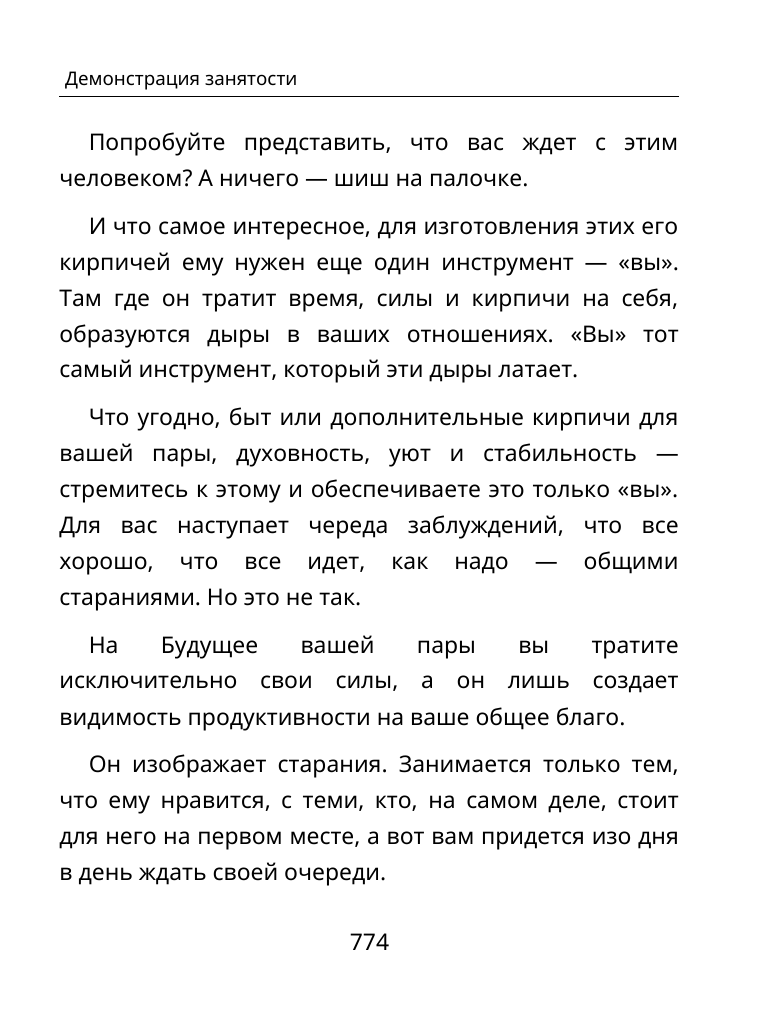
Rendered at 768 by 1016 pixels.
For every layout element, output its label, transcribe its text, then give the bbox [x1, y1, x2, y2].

text Что угодно, быт или дополнительные кирпичи для вашей пары, духовность, уют и стабильность — стремитесь к этому и обеспечиваете это только «вы». Для вас наступает череда заблуждений, что все хорошо, что все идет, как надо — общими стараниями. Но это не так. [59, 401, 679, 612]
text На Будущее вашей пары вы тратите исключительно свои силы, а он лишь создает видимость продуктивности на ваше общее благо. [59, 628, 679, 732]
text И что самое интересное, для изготовления этих его кирпичей ему нужен еще один инструмент — «вы». Там где он тратит время, силы и кирпичи на себя, образуются дыры в ваших отношениях. «Вы» тот самый инструмент, который эти дыры латает. [59, 210, 679, 385]
text Он изображает старания. Занимается только тем, что ему нравится, с теми, кто, на самом деле, стоит для него на первом месте, а вот вам придется изо дня в день ждать своей очереди. [59, 748, 679, 887]
text Попробуйте представить, что вас ждет с этим человеком? А ничего — шиш на палочке. [59, 126, 679, 193]
